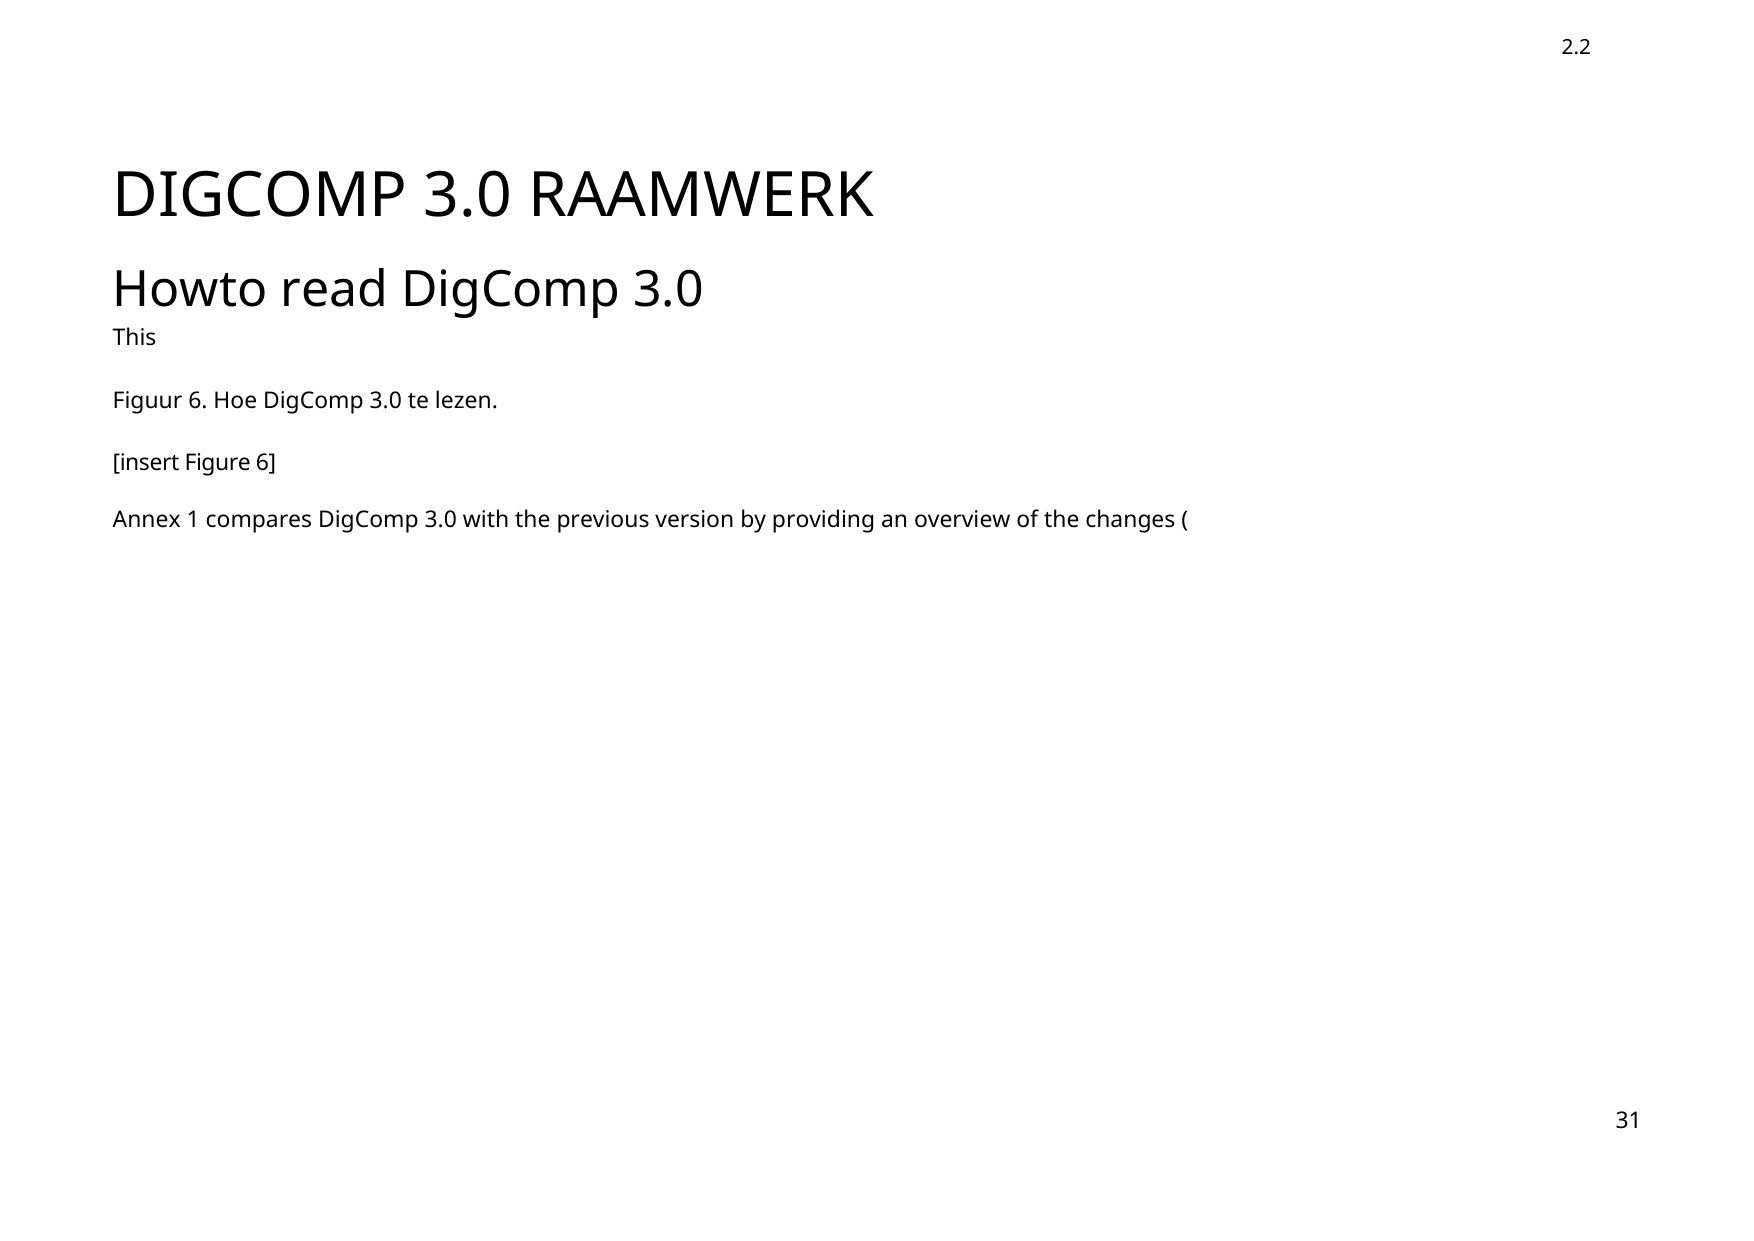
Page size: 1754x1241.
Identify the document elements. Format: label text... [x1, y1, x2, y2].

subtitle DIGCOMP 3.0 RAAMWERK [112, 150, 1641, 235]
subtitle Howto read DigComp 3.0 [112, 253, 1641, 321]
text [insert Figure 6] [112, 446, 1641, 477]
text Figuur 6. Hoe DigComp 3.0 te lezen. [112, 384, 1641, 415]
text This [112, 321, 1641, 352]
text Annex 1 compares DigComp 3.0 with the previous version by providing an overview of the changes ( [112, 503, 1641, 534]
